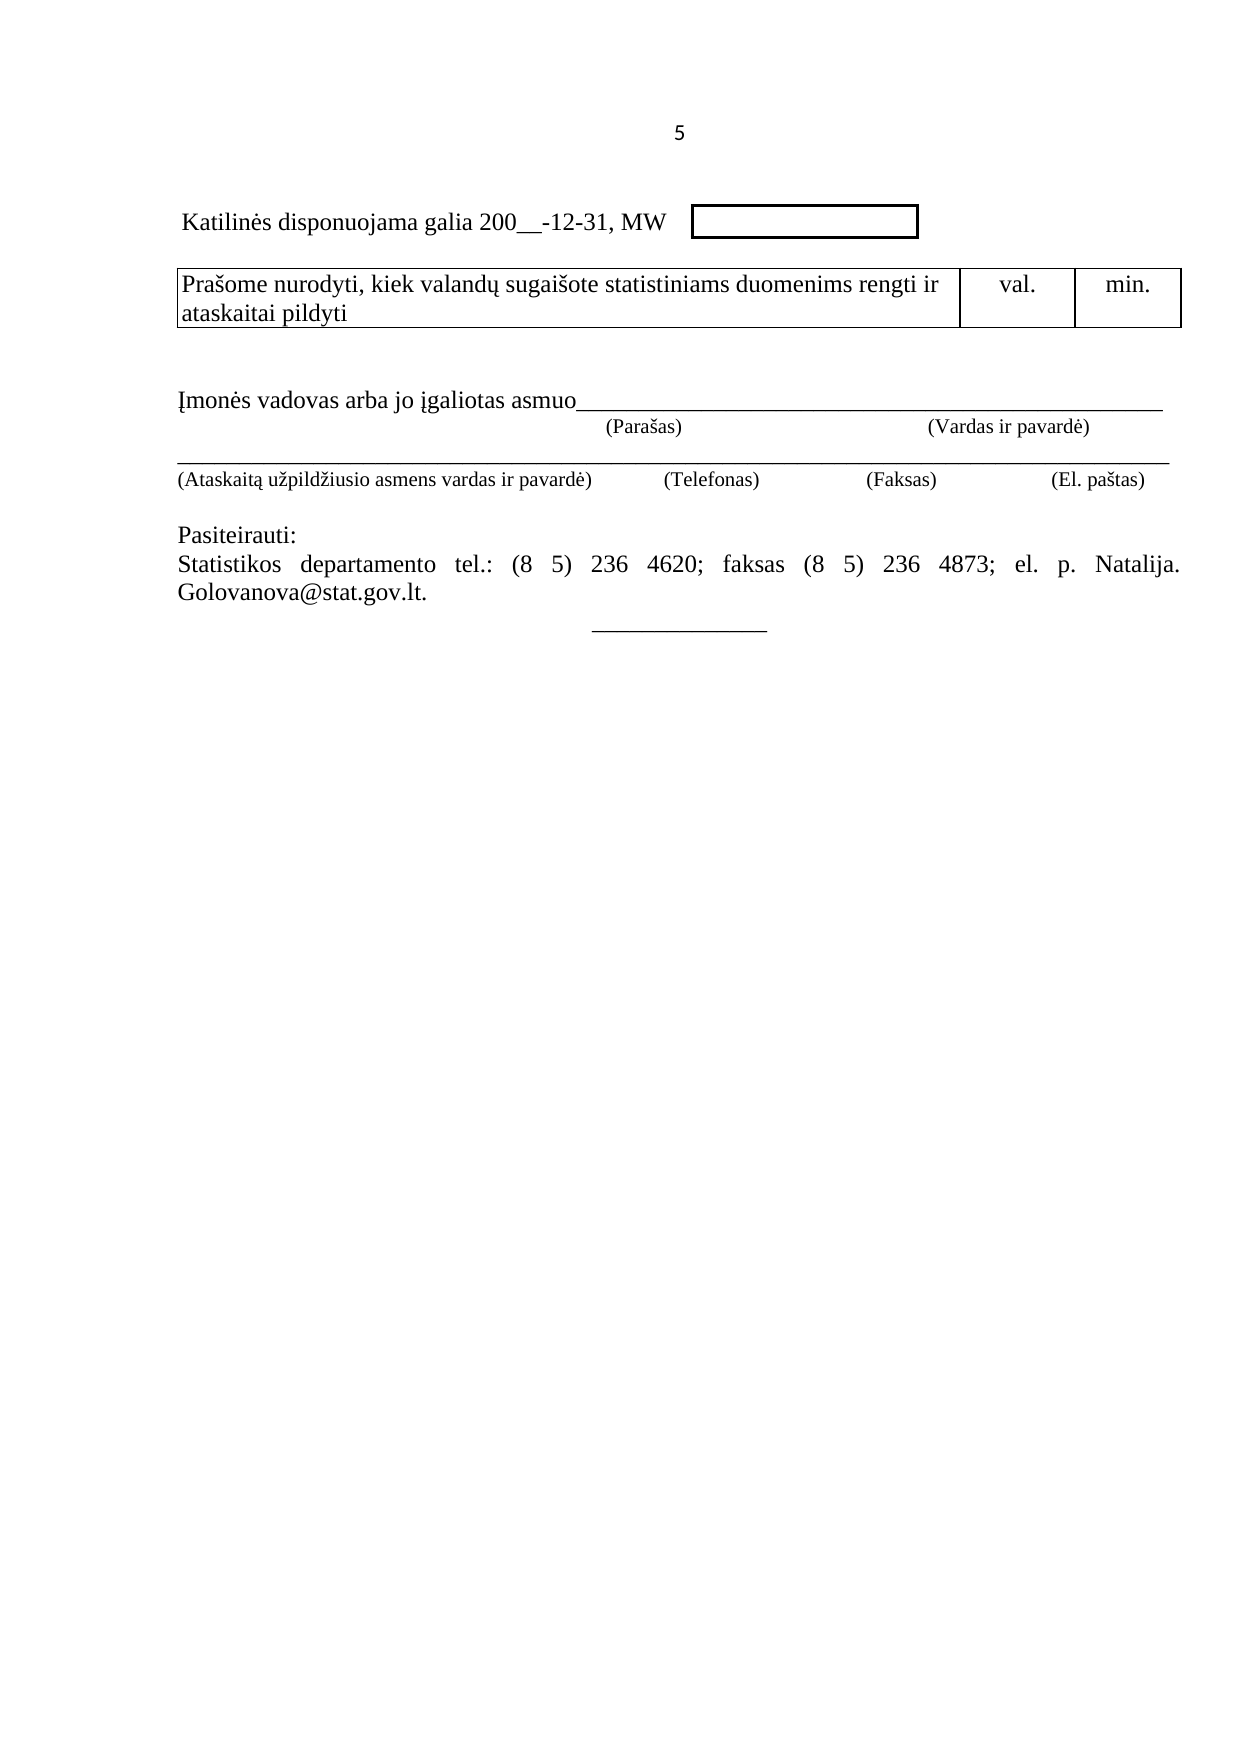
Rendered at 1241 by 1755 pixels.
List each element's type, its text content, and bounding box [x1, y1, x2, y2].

text ______________ [177, 606, 1181, 635]
text Pasiteirauti: [177, 520, 1181, 549]
table_header [919, 204, 1181, 236]
table_header Katilinės disponuojama galia 200__-12-31, MW [177, 204, 691, 236]
text Įmonės vadovas arba jo įgaliotas asmuo [177, 386, 1181, 414]
table_header val. [961, 269, 1074, 326]
text (Ataskaitą užpildžiusio asmens vardas ir pavardė) (Telefonas) (Faksas) (El. paštas) [177, 467, 1181, 491]
table_header min. [1076, 269, 1180, 326]
text (Parašas) (Vardas ir pavardė) [177, 414, 1181, 438]
text Statistikos departamento tel.: (8 5) 236 4620; faksas (8 5) 236 4873; el. p. Natalija. Golovanova@stat.gov.lt. [177, 549, 1181, 606]
text _ [177, 438, 1181, 467]
